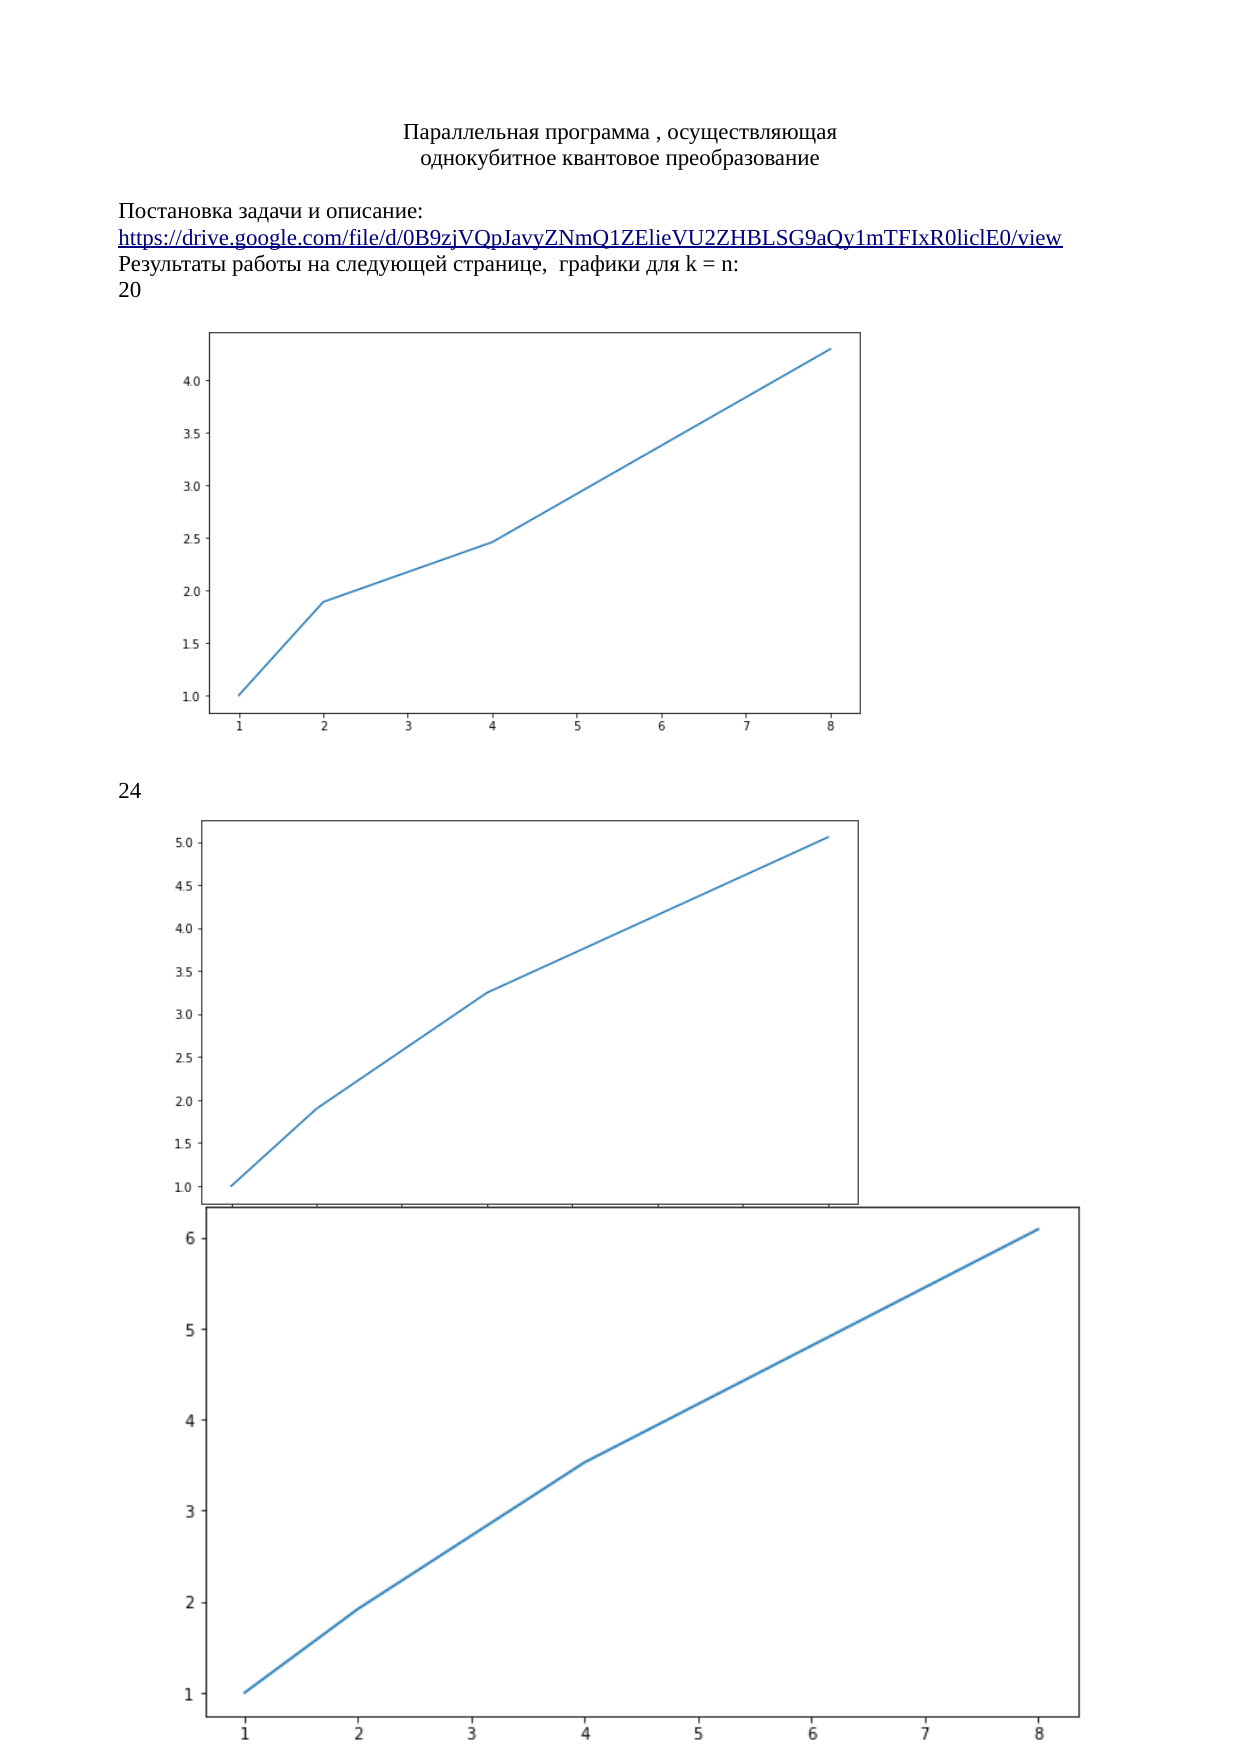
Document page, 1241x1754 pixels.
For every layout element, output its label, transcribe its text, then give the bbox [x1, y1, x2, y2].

text однокубитное квантовое преобразование [118, 144, 1122, 171]
text Результаты работы на следующей странице, графики для k = n: [118, 250, 1122, 276]
text Параллельная программа , осуществляющая [118, 118, 1122, 144]
text 24 [118, 777, 1122, 803]
picture [174, 324, 868, 741]
text 20 [118, 276, 1122, 303]
text Постановка задачи и описание: https://drive.google.com/file/d/0B9zjVQpJavyZNmQ1ZElieVU2ZHBLSG9aQy1mTFIxR0liclE0/view [118, 197, 1122, 250]
picture [166, 812, 1088, 1754]
